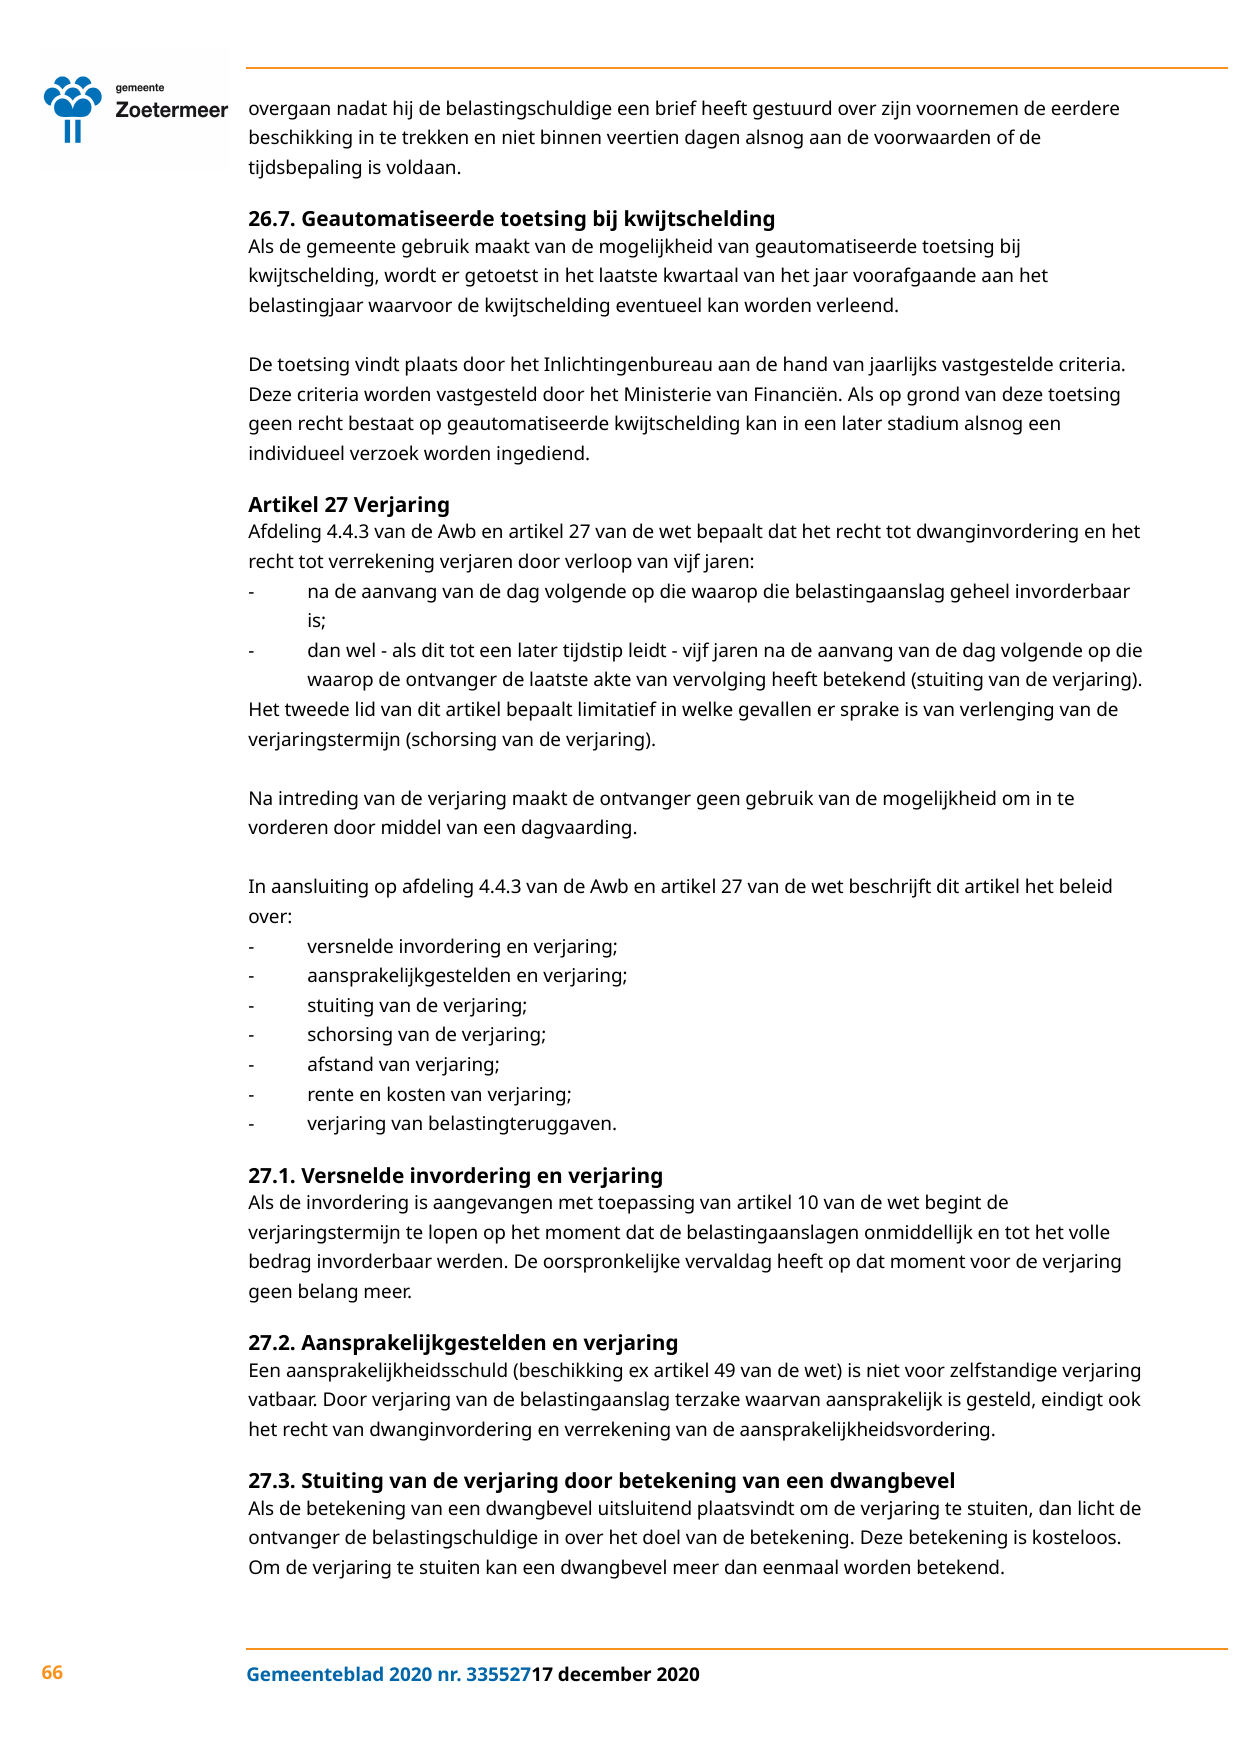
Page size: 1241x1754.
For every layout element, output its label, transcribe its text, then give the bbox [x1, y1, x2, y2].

list schorsing van de verjaring; [248, 1022, 1152, 1047]
text Artikel 27 Verjaring [248, 490, 1152, 519]
list aansprakelijkgestelden en verjaring; [248, 962, 1152, 988]
list stuiting van de verjaring; [248, 992, 1152, 1018]
text overgaan nadat hij de belastingschuldige een brief heeft gestuurd over zijn voornemen de eerdere beschikking in te trekken en niet binnen veertien dagen alsnog aan de voorwaarden of de tijdsbepaling is voldaan. [248, 95, 1152, 180]
text Om de verjaring te stuiten kan een dwangbevel meer dan eenmaal worden betekend. [248, 1554, 1152, 1580]
list verjaring van belastingteruggaven. [248, 1110, 1152, 1136]
text Als de gemeente gebruik maakt van de mogelijkheid van geautomatiseerde toetsing bij kwijtschelding, wordt er getoetst in het laatste kwartaal van het jaar voorafgaande aan het belastingjaar waarvoor de kwijtschelding eventueel kan worden verleend. [248, 233, 1152, 318]
list dan wel - als dit tot een later tijdstip leidt - vijf jaren na de aanvang van de dag volgende op die waarop de ontvanger de laatste akte van vervolging heeft betekend (stuiting van de verjaring). [248, 637, 1152, 692]
text Als de invordering is aangevangen met toepassing van artikel 10 van de wet begint de verjaringstermijn te lopen op het moment dat de belastingaanslagen onmiddellijk en tot het volle bedrag invorderbaar werden. De oorspronkelijke vervaldag heeft op dat moment voor de verjaring geen belang meer. [248, 1189, 1152, 1304]
text De toetsing vindt plaats door het Inlichtingenbureau aan de hand van jaarlijks vastgestelde criteria. Deze criteria worden vastgesteld door het Ministerie van Financiën. Als op grond van deze toetsing geen recht bestaat op geautomatiseerde kwijtschelding kan in een later stadium alsnog een individueel verzoek worden ingediend. [248, 351, 1152, 466]
text Afdeling 4.4.3 van de Awb en artikel 27 van de wet bepaalt dat het recht tot dwanginvordering en het recht tot verrekening verjaren door verloop van vijf jaren: [248, 519, 1152, 574]
list rente en kosten van verjaring; [248, 1081, 1152, 1107]
list na de aanvang van de dag volgende op die waarop die belastingaanslag geheel invorderbaar is; [248, 578, 1152, 633]
list versnelde invordering en verjaring; [248, 933, 1152, 959]
text 26.7. Geautomatiseerde toetsing bij kwijtschelding [248, 204, 1152, 233]
text 27.3. Stuiting van de verjaring door betekening van een dwangbevel [248, 1466, 1152, 1495]
text In aansluiting op afdeling 4.4.3 van de Awb en artikel 27 van de wet beschrijft dit artikel het beleid over: [248, 874, 1152, 929]
text Als de betekening van een dwangbevel uitsluitend plaatsvindt om de verjaring te stuiten, dan licht de ontvanger de belastingschuldige in over het doel van de betekening. Deze betekening is kosteloos. [248, 1495, 1152, 1550]
text Het tweede lid van dit artikel bepaalt limitatief in welke gevallen er sprake is van verlenging van de verjaringstermijn (schorsing van de verjaring). [248, 696, 1152, 752]
list afstand van verjaring; [248, 1051, 1152, 1077]
text 27.1. Versnelde invordering en verjaring [248, 1161, 1152, 1189]
picture [41, 47, 231, 172]
text 27.2. Aansprakelijkgestelden en verjaring [248, 1328, 1152, 1357]
text Een aansprakelijkheidsschuld (beschikking ex artikel 49 van de wet) is niet voor zelfstandige verjaring vatbaar. Door verjaring van de belastingaanslag terzake waarvan aansprakelijk is gesteld, eindigt ook het recht van dwanginvordering en verrekening van de aansprakelijkheidsvordering. [248, 1357, 1152, 1442]
text Na intreding van de verjaring maakt de ontvanger geen gebruik van de mogelijkheid om in te vorderen door middel van een dagvaarding. [248, 785, 1152, 840]
